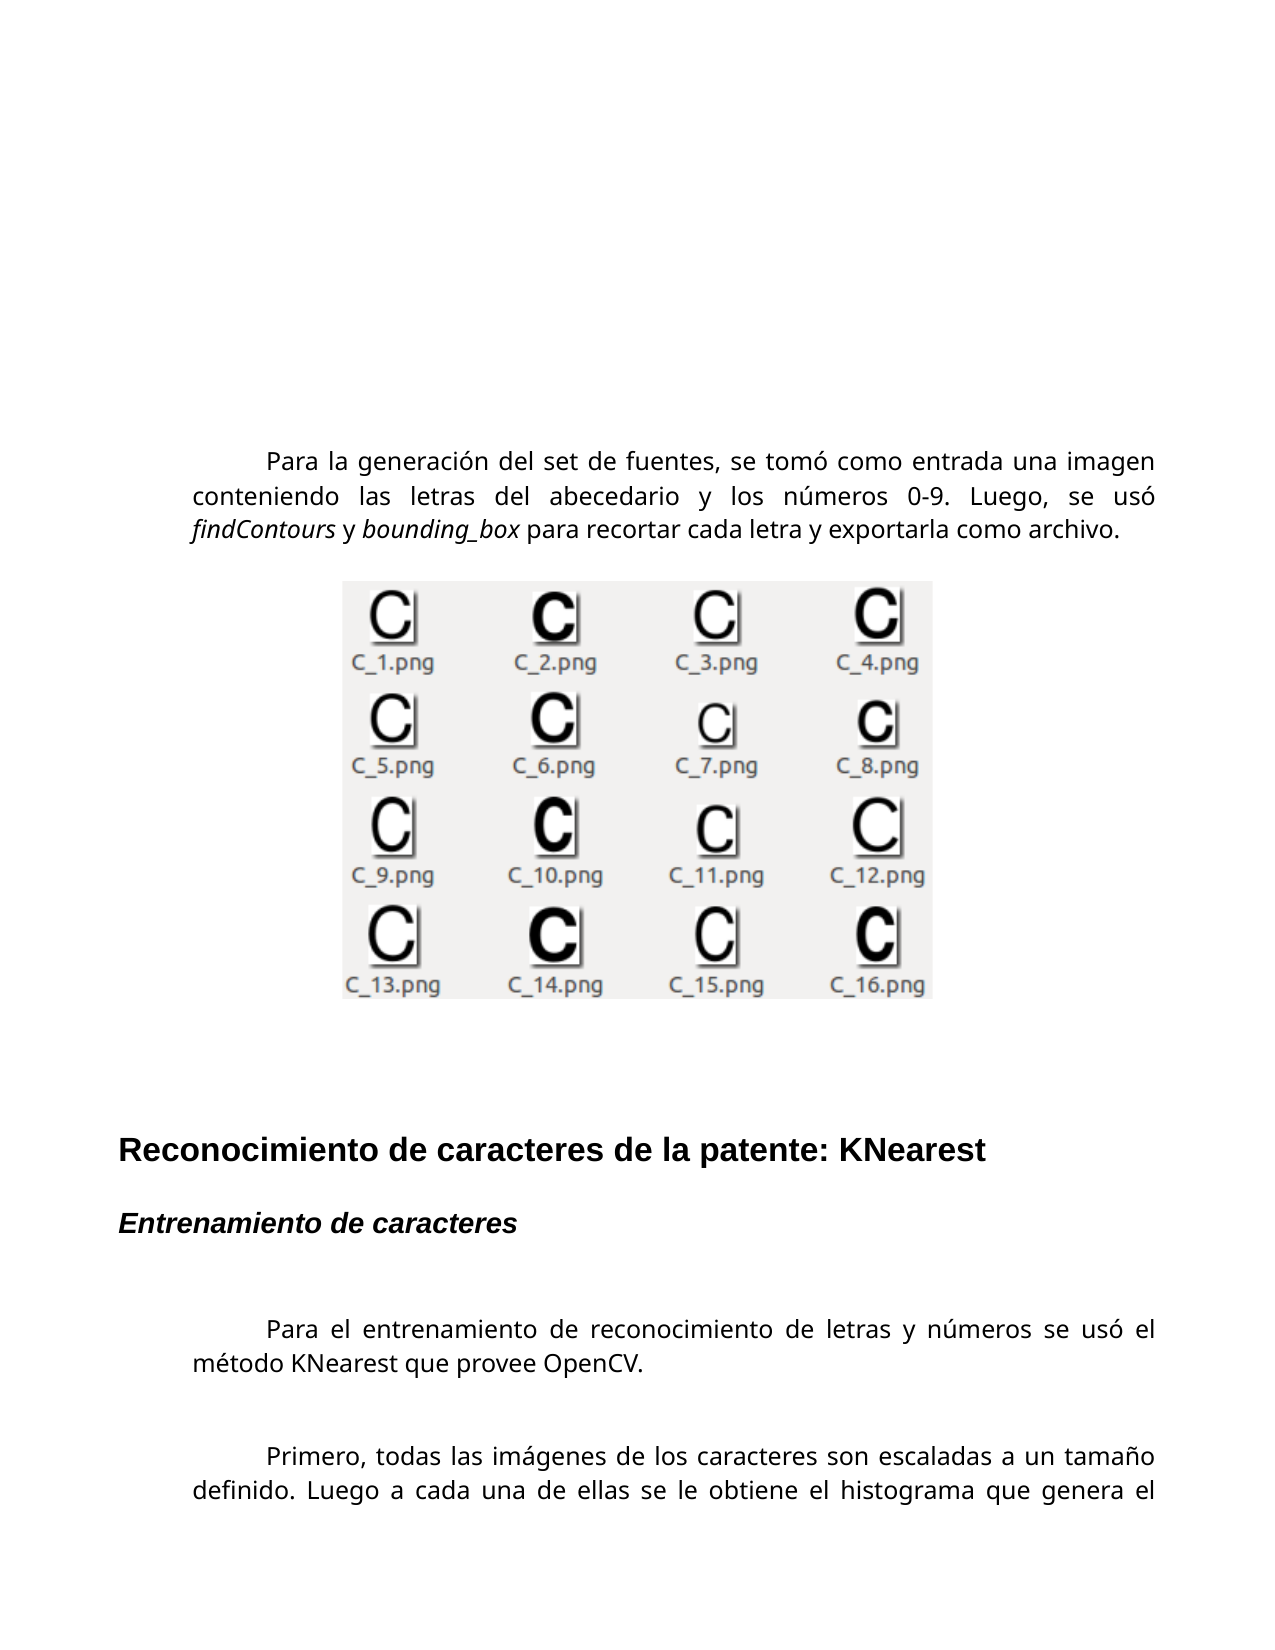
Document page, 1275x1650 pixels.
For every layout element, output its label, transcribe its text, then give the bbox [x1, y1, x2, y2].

picture [342, 581, 933, 999]
text Para el entrenamiento de reconocimiento de letras y números se usó el método KNearest que provee OpenCV. [192, 1311, 1157, 1379]
subtitle Entrenamiento de caracteres [118, 1206, 1157, 1240]
text Para la generación del set de fuentes, se tomó como entrada una imagen conteniendo las letras del abecedario y los números 0-9. Luego, se usó findContours y bounding_box para recortar cada letra y exportarla como archivo. [192, 444, 1157, 546]
text Primero, todas las imágenes de los caracteres son escaladas a un tamaño definido. Luego a cada una de ellas se le obtiene el histograma que genera el [192, 1438, 1157, 1507]
subtitle Reconocimiento de caracteres de la patente: KNearest [118, 1130, 1157, 1169]
